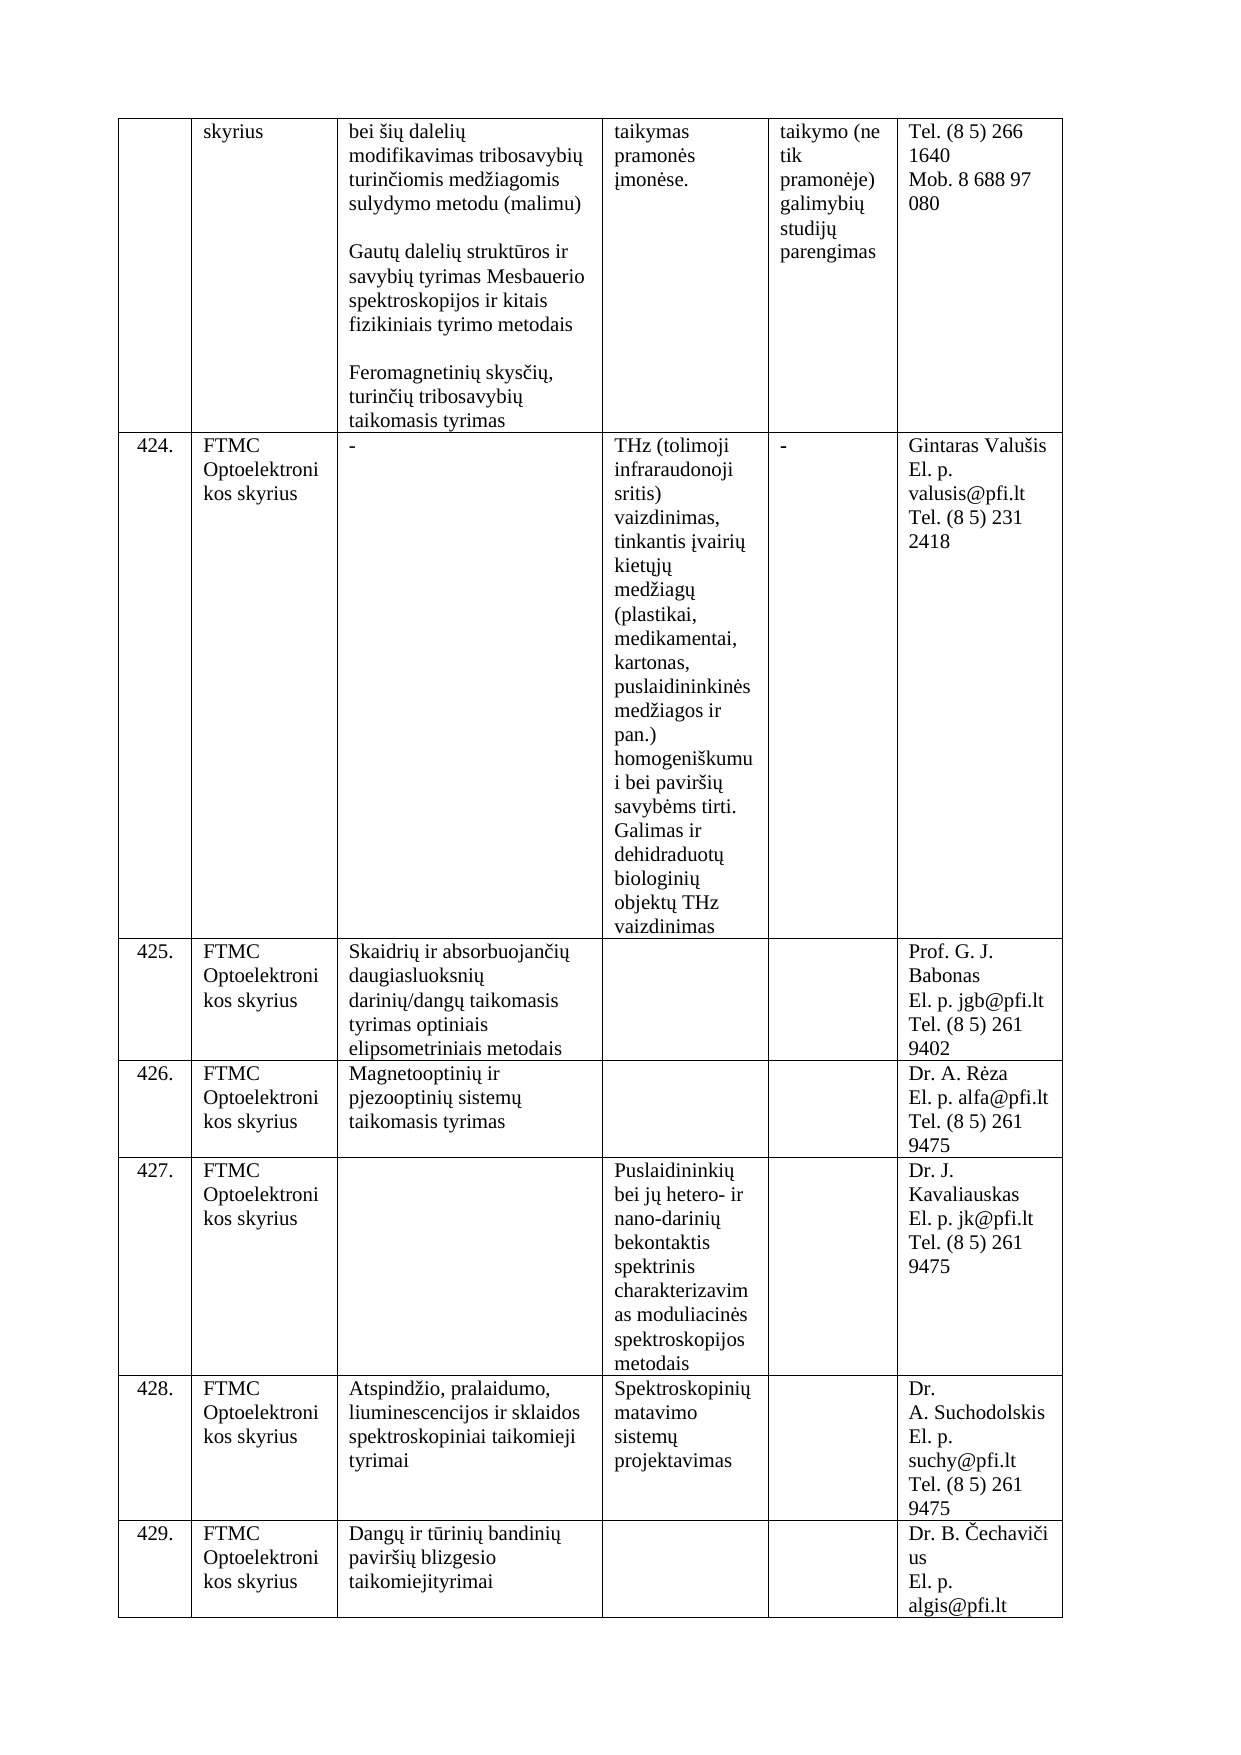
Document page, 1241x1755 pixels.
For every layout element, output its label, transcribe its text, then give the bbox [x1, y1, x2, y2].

table_cell FTMC Optoelektronikos skyrius [192, 1521, 337, 1617]
table_cell FTMC Optoelektronikos skyrius [192, 1061, 337, 1157]
table_cell skyrius [192, 119, 337, 432]
table_cell Atspindžio, pralaidumo, liuminescencijos ir sklaidos spektroskopiniai taikomieji tyrimai [338, 1376, 602, 1520]
table_cell [119, 119, 191, 432]
table_cell Dangų ir tūrinių bandinių paviršių blizgesio taikomiejityrimai [338, 1521, 602, 1617]
table_cell taikymas pramonės įmonėse. [603, 119, 768, 432]
table_cell taikymo (ne tik pramonėje) galimybių studijų parengimas [769, 119, 897, 432]
table_cell [603, 1521, 768, 1617]
table_cell 428. [119, 1376, 191, 1520]
table_cell - [338, 433, 602, 938]
table_cell Skaidrių ir absorbuojančių daugiasluoksnių darinių/dangų taikomasis tyrimas optiniais elipsometriniais metodais [338, 939, 602, 1060]
table_cell FTMC Optoelektronikos skyrius [192, 1158, 337, 1374]
table_cell FTMC Optoelektronikos skyrius [192, 1376, 337, 1520]
table_cell bei šių dalelių modifikavimas tribosavybių turinčiomis medžiagomis sulydymo metodu (malimu) Gautų dalelių struktūros ir savybių tyrimas Mesbauerio spektroskopijos ir kitais fizikiniais tyrimo metodais Feromagnetinių skysčių, turinčių tribosavybių taikomasis tyrimas [338, 119, 602, 432]
table_cell Magnetooptinių ir pjezooptinių sistemų taikomasis tyrimas [338, 1061, 602, 1157]
table_cell [338, 1158, 602, 1374]
table_cell [603, 939, 768, 1060]
table_cell 424. [119, 433, 191, 938]
table_cell Prof. G. J. Babonas El. p. jgb@pfi.lt Tel. (8 5) 261 9402 [898, 939, 1062, 1060]
table_cell THz (tolimoji infraraudonoji sritis) vaizdinimas, tinkantis įvairių kietųjų medžiagų (plastikai, medikamentai, kartonas, puslaidininkinės medžiagos ir pan.) homogeniškumui bei paviršių savybėms tirti. Galimas ir dehidraduotų biologinių objektų THz vaizdinimas [603, 433, 768, 938]
table_cell FTMC Optoelektronikos skyrius [192, 433, 337, 938]
table_cell FTMC Optoelektronikos skyrius [192, 939, 337, 1060]
table_cell 429. [119, 1521, 191, 1617]
table_cell Dr. A. Suchodolskis El. p. suchy@pfi.lt Tel. (8 5) 261 9475 [898, 1376, 1062, 1520]
table_cell Puslaidininkių bei jų hetero- ir nano-darinių bekontaktis spektrinis charakterizavimas moduliacinės spektroskopijos metodais [603, 1158, 768, 1374]
table_cell Dr. A. Rėza El. p. alfa@pfi.lt Tel. (8 5) 261 9475 [898, 1061, 1062, 1157]
table_cell Tel. (8 5) 266 1640 Mob. 8 688 97 080 [898, 119, 1062, 432]
table_cell - [769, 433, 897, 938]
table_cell [769, 1061, 897, 1157]
table_cell [769, 1521, 897, 1617]
table_cell Spektroskopinių matavimo sistemų projektavimas [603, 1376, 768, 1520]
table_cell 426. [119, 1061, 191, 1157]
table_cell Dr. J. Kavaliauskas El. p. jk@pfi.lt Tel. (8 5) 261 9475 [898, 1158, 1062, 1374]
table_cell 427. [119, 1158, 191, 1374]
table_cell [769, 1158, 897, 1374]
table_cell [769, 939, 897, 1060]
table_cell Gintaras Valušis El. p. valusis@pfi.lt Tel. (8 5) 231 2418 [898, 433, 1062, 938]
table_cell [603, 1061, 768, 1157]
table_cell 425. [119, 939, 191, 1060]
table_cell [769, 1376, 897, 1520]
table_cell Dr. B. Čechavičius El. p. algis@pfi.lt [898, 1521, 1062, 1617]
